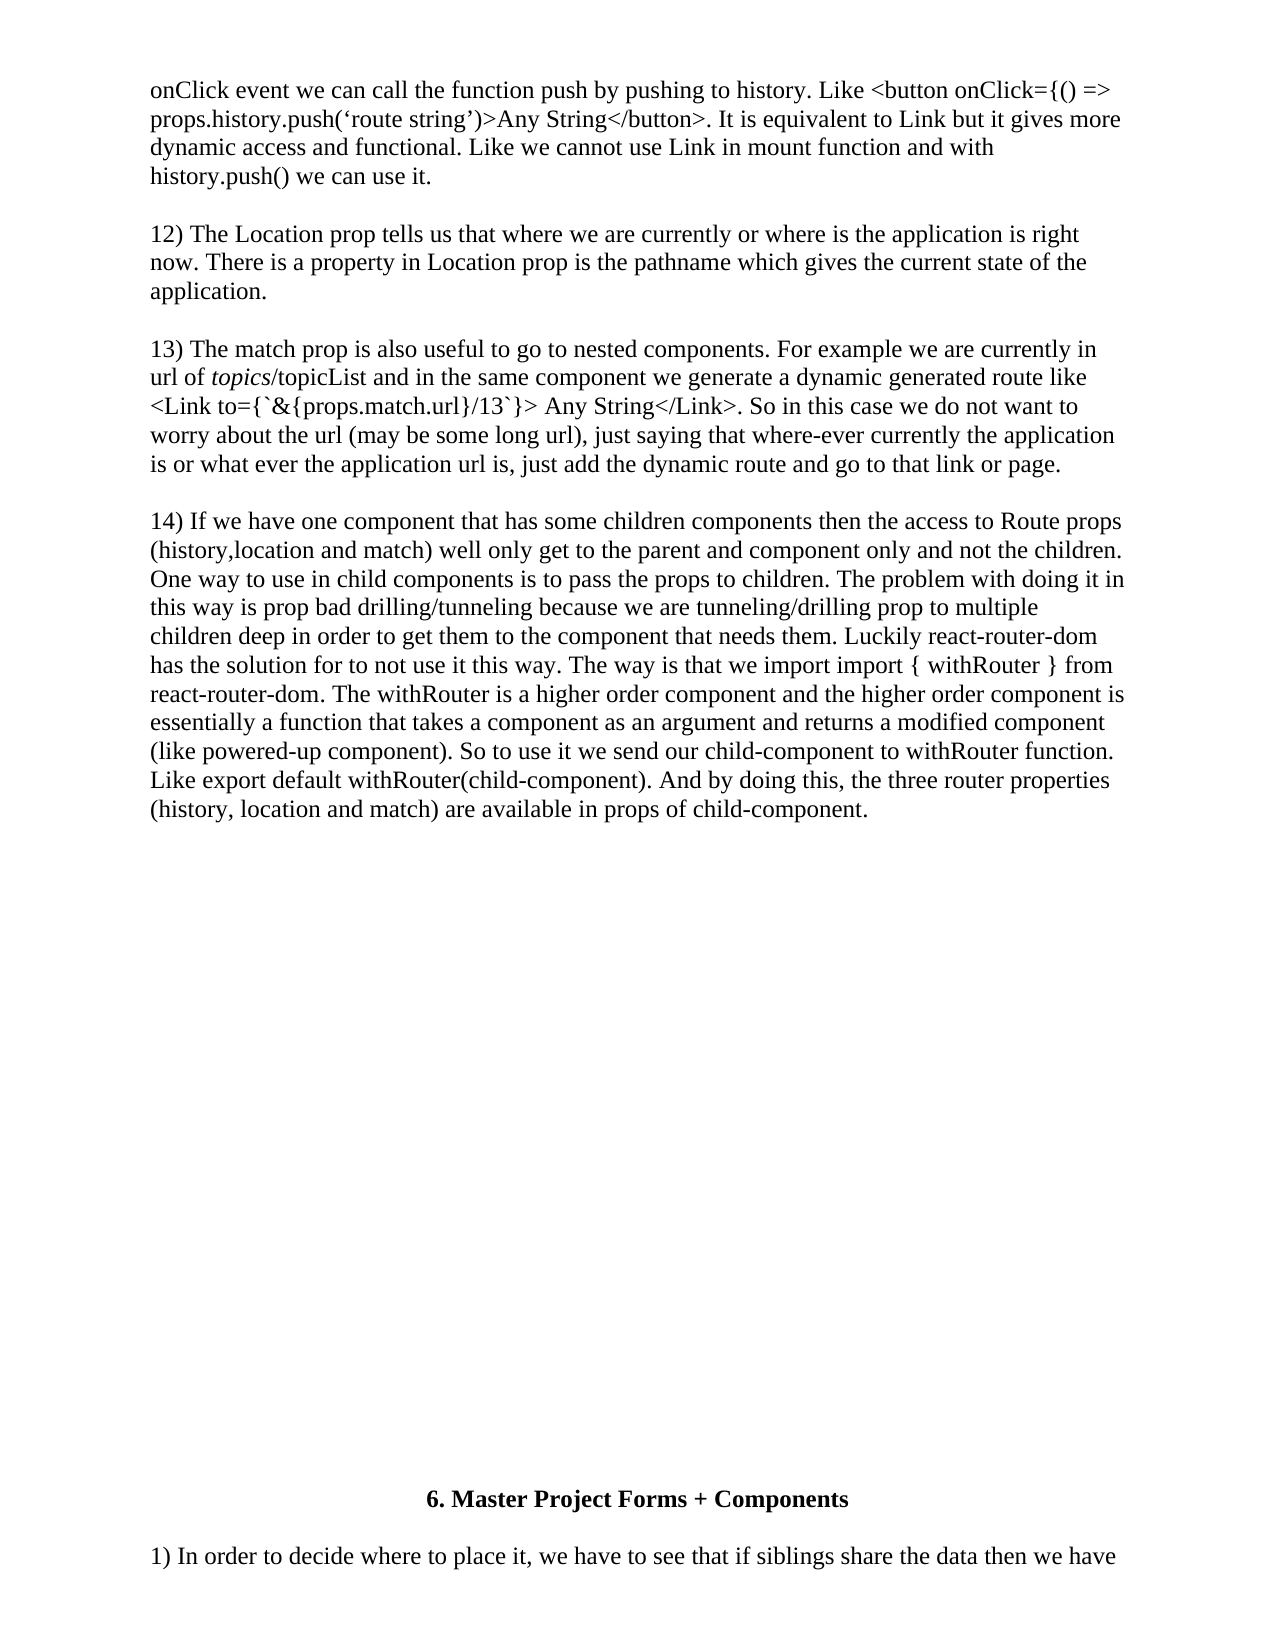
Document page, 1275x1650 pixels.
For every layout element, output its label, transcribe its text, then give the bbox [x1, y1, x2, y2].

text 14) If we have one component that has some children components then the access to Route props (history,location and match) well only get to the parent and component only and not the children. One way to use in child components is to pass the props to children. The problem with doing it in this way is prop bad drilling/tunneling because we are tunneling/drilling prop to multiple children deep in order to get them to the component that needs them. Luckily react-router-dom has the solution for to not use it this way. The way is that we import import { withRouter } from react-router-dom. The withRouter is a higher order component and the higher order component is essentially a function that takes a component as an argument and returns a modified component (like powered-up component). So to use it we send our child-component to withRouter function. Like export default withRouter(child-component). And by doing this, the three router properties (history, location and match) are available in props of child-component. [150, 506, 1125, 822]
text 13) The match prop is also useful to go to nested components. For example we are currently in url of topics/topicList and in the same component we generate a dynamic generated route like <Link to={`&{props.match.url}/13`}> Any String</Link>. So in this case we do not want to worry about the url (may be some long url), just saying that where-ever currently the application is or what ever the application url is, just add the dynamic route and go to that link or page. [150, 334, 1125, 477]
text 1) In order to decide where to place it, we have to see that if siblings share the data then we have [150, 1541, 1125, 1570]
text onClick event we can call the function push by pushing to history. Like <button onClick={() => props.history.push(‘route string’)>Any String</button>. It is equivalent to Link but it gives more dynamic access and functional. Like we cannot use Link in mount function and with history.push() we can use it. [150, 75, 1125, 190]
text 12) The Location prop tells us that where we are currently or where is the application is right now. There is a property in Location prop is the pathname which gives the current state of the application. [150, 219, 1125, 305]
text 6. Master Project Forms + Components [150, 1484, 1125, 1512]
